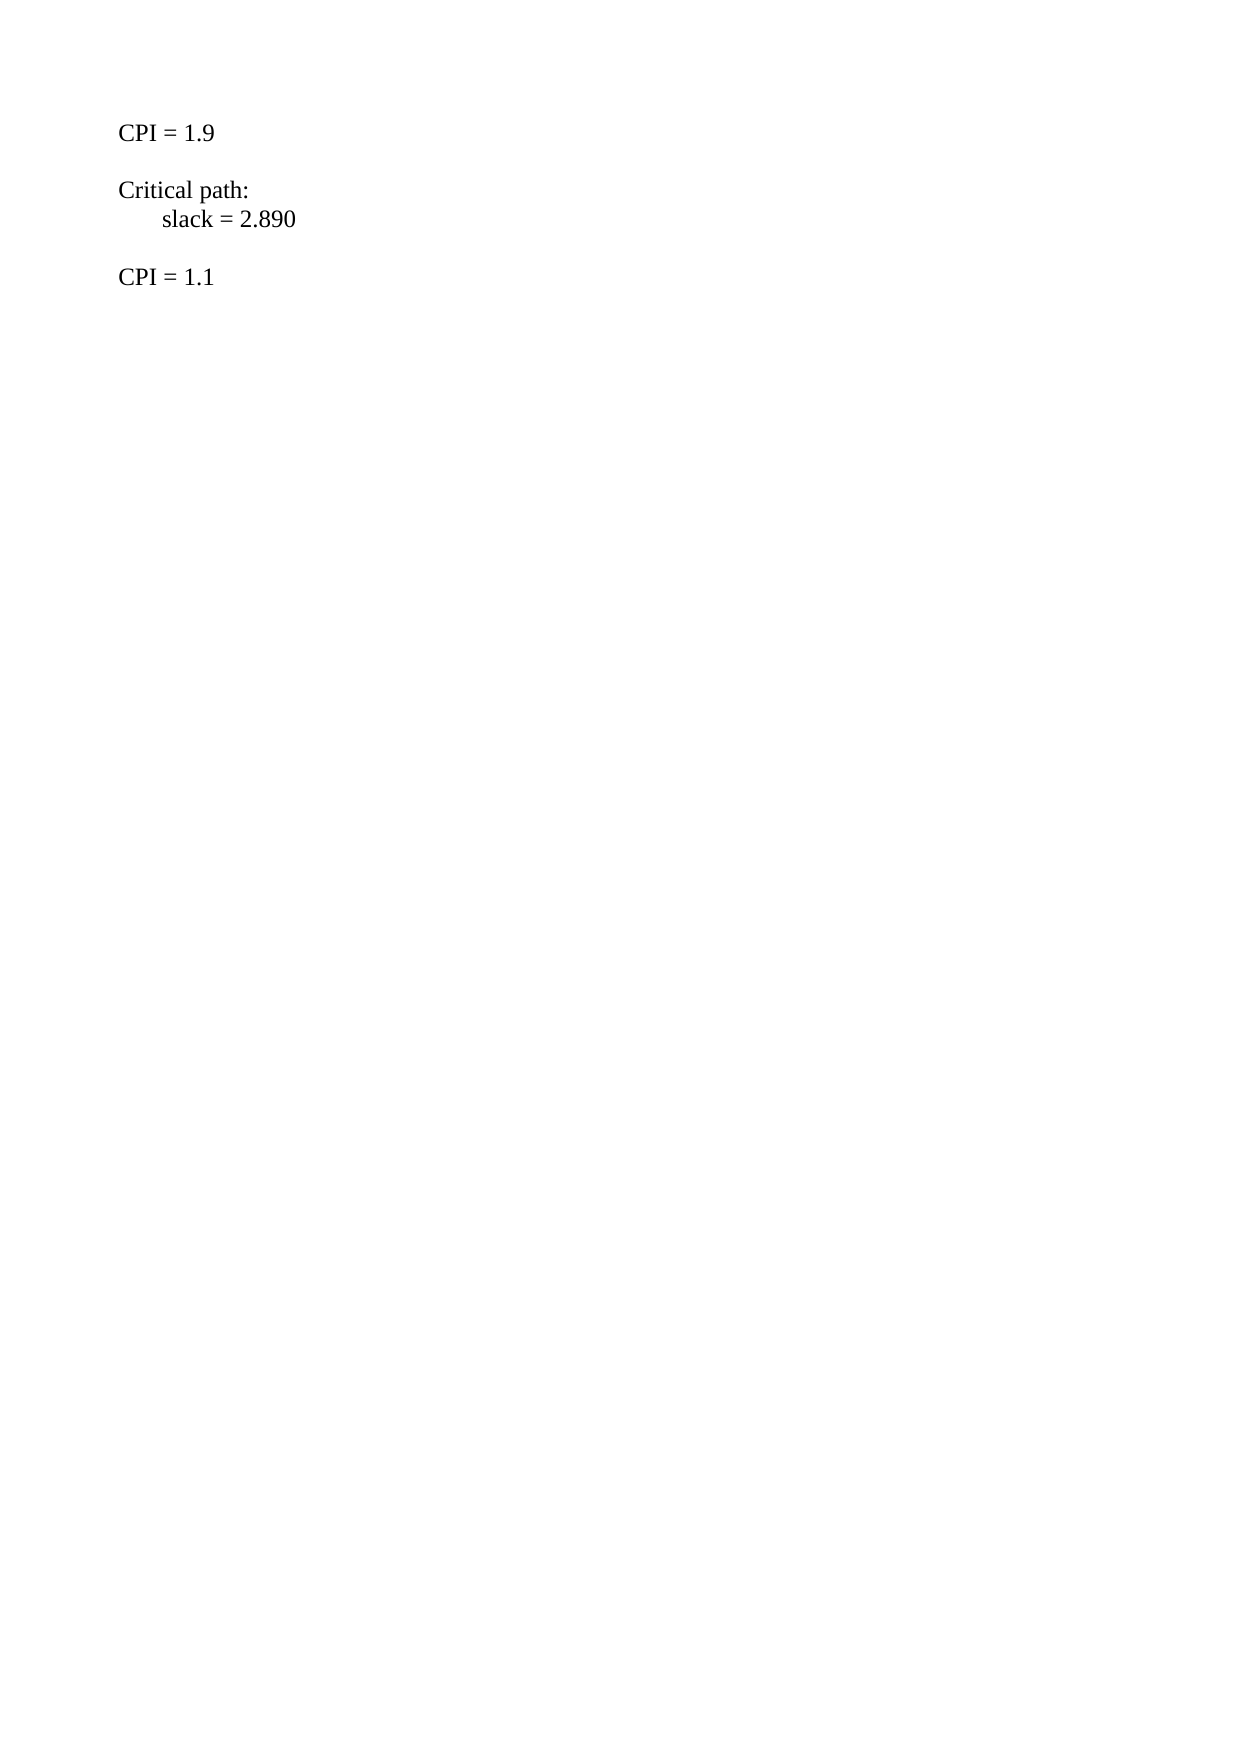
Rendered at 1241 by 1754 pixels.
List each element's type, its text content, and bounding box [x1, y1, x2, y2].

text Critical path: [118, 176, 1122, 204]
text slack = 2.890 [118, 204, 1122, 233]
text CPI = 1.9 [118, 118, 1122, 147]
text CPI = 1.1 [118, 262, 1122, 291]
